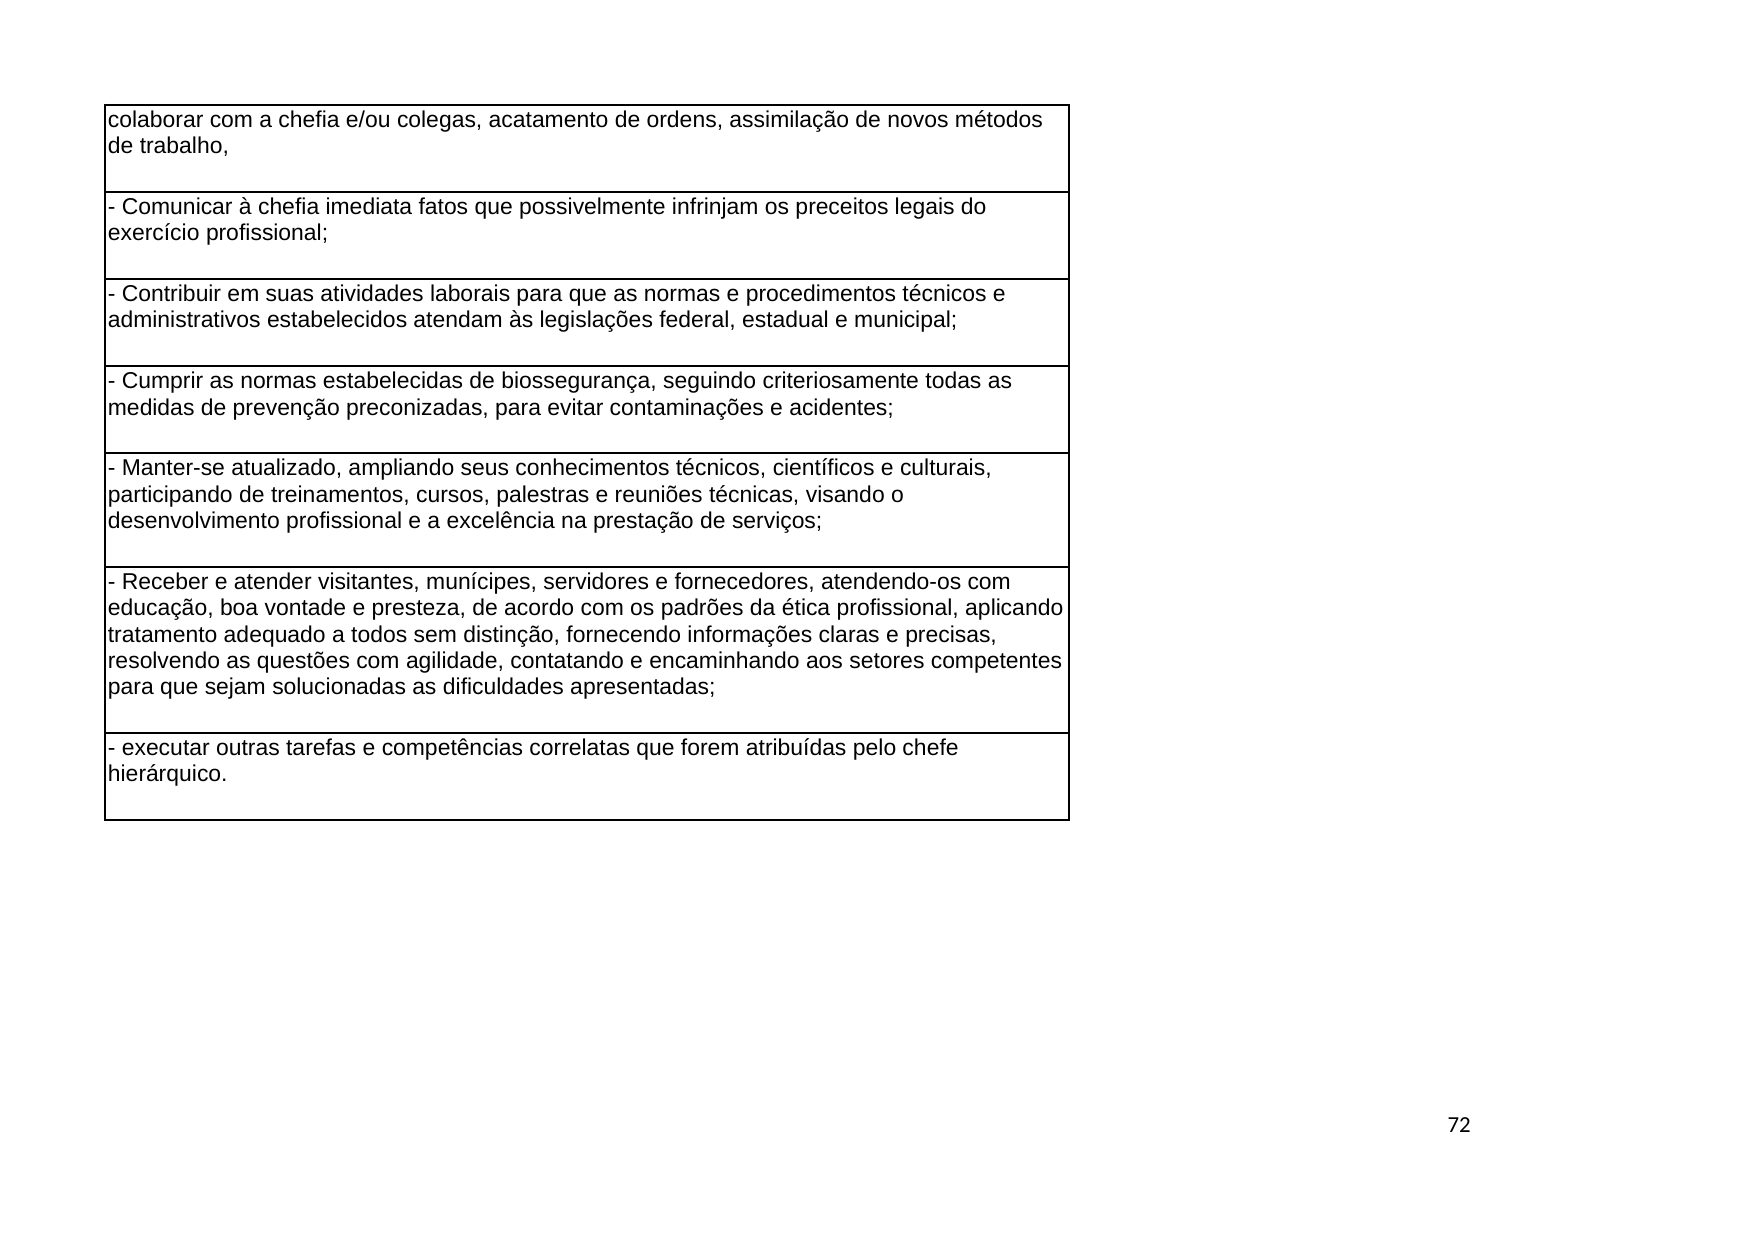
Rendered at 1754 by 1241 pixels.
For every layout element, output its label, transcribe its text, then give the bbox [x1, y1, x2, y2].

table_cell colaborar com a chefia e/ou colegas, acatamento de ordens, assimilação de novos métodos de trabalho, [106, 106, 1068, 191]
table_cell - Receber e atender visitantes, munícipes, servidores e fornecedores, atendendo-os com educação, boa vontade e presteza, de acordo com os padrões da ética profissional, aplicando tratamento adequado a todos sem distinção, fornecendo informações claras e precisas, resolvendo as questões com agilidade, contatando e encaminhando aos setores competentes para que sejam solucionadas as dificuldades apresentadas; [106, 568, 1068, 732]
table_cell - executar outras tarefas e competências correlatas que forem atribuídas pelo chefe hierárquico. [106, 734, 1068, 819]
table_cell - Contribuir em suas atividades laborais para que as normas e procedimentos técnicos e administrativos estabelecidos atendam às legislações federal, estadual e municipal; [106, 280, 1068, 365]
table_cell - Cumprir as normas estabelecidas de biossegurança, seguindo criteriosamente todas as medidas de prevenção preconizadas, para evitar contaminações e acidentes; [106, 367, 1068, 452]
table_cell - Manter-se atualizado, ampliando seus conhecimentos técnicos, científicos e culturais, participando de treinamentos, cursos, palestras e reuniões técnicas, visando o desenvolvimento profissional e a excelência na prestação de serviços; [106, 454, 1068, 566]
table_cell - Comunicar à chefia imediata fatos que possivelmente infrinjam os preceitos legais do exercício profissional; [106, 193, 1068, 278]
